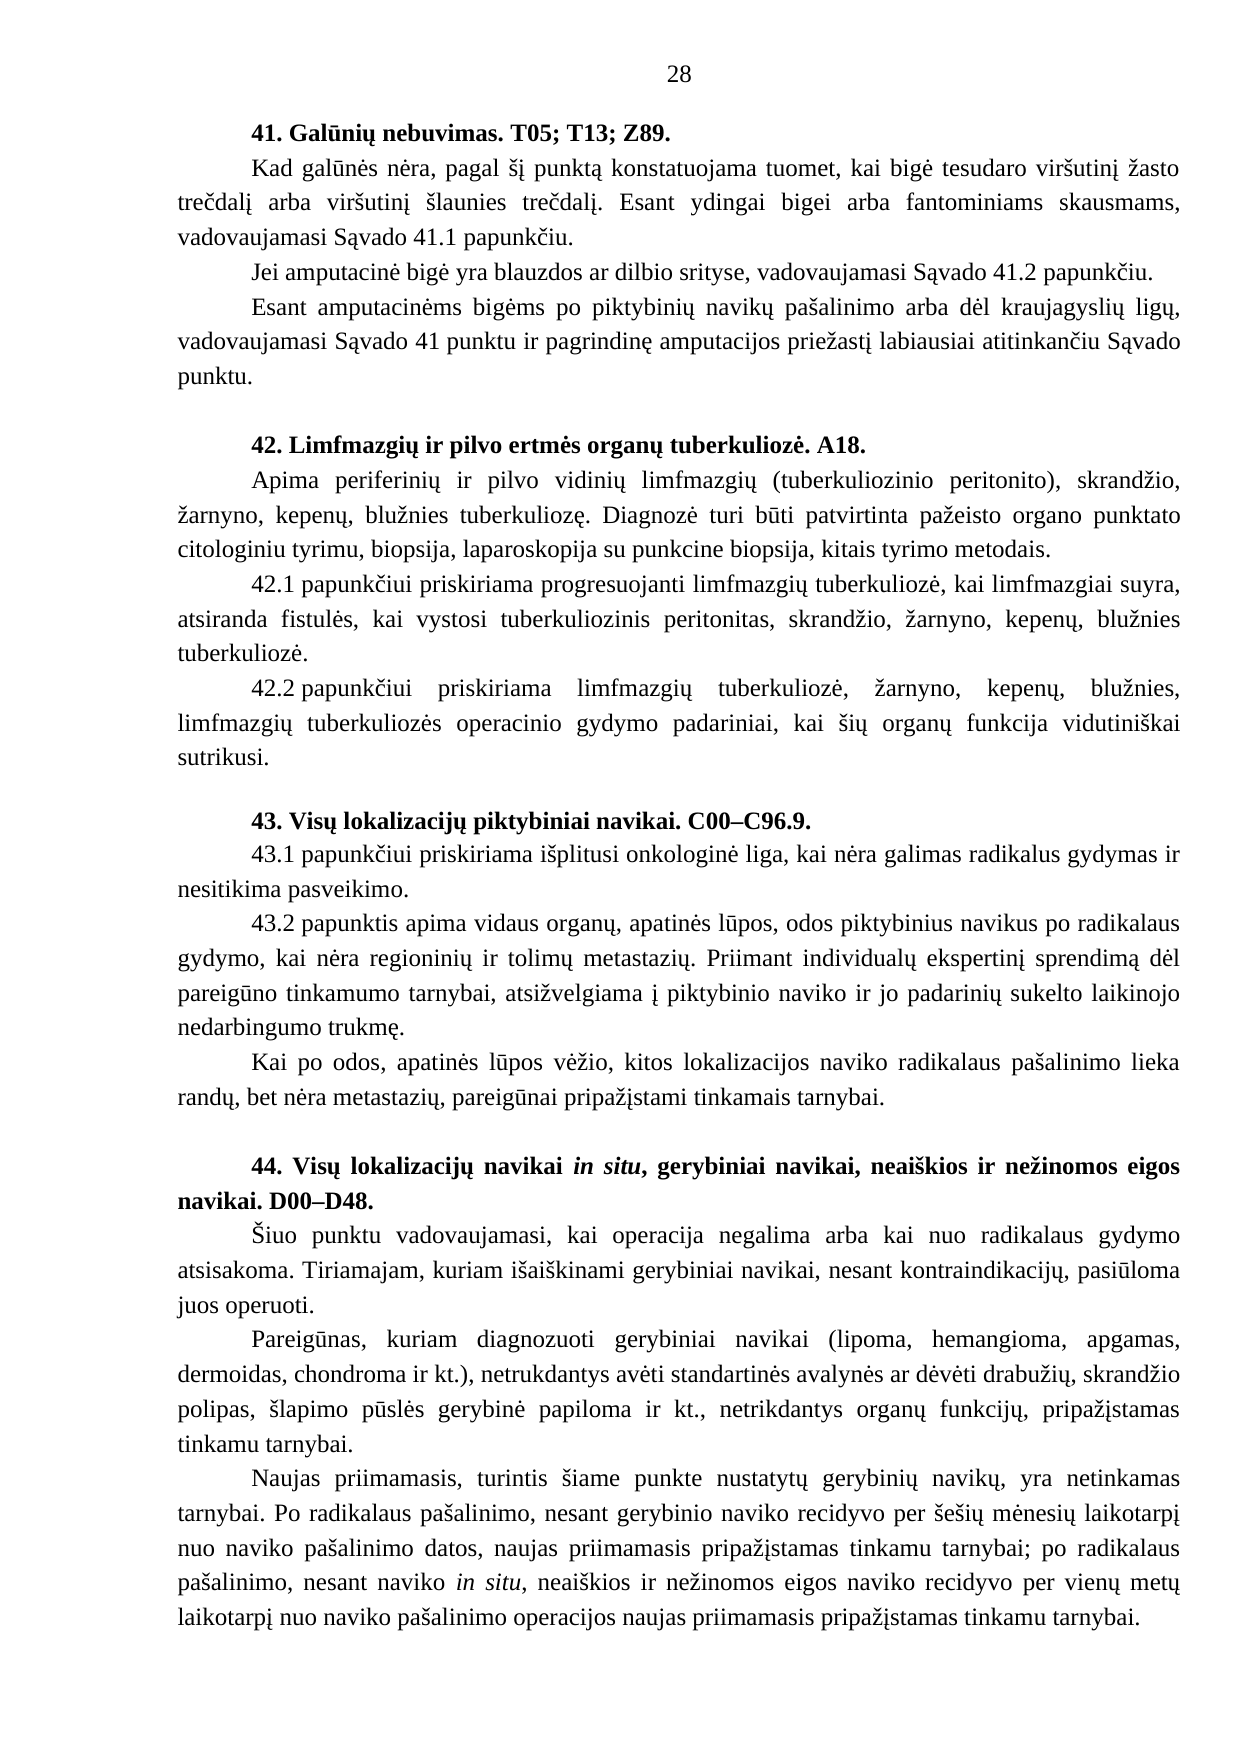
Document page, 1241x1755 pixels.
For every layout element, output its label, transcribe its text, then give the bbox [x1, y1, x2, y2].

text 42.1 papunkčiui priskiriama progresuojanti limfmazgių tuberkuliozė, kai limfmazgiai suyra, atsiranda fistulės, kai vystosi tuberkuliozinis peritonitas, skrandžio, žarnyno, kepenų, blužnies tuberkuliozė. [177, 569, 1181, 667]
text Kai po odos, apatinės lūpos vėžio, kitos lokalizacijos naviko radikalaus pašalinimo lieka randų, bet nėra metastazių, pareigūnai pripažįstami tinkamais tarnybai. [177, 1047, 1181, 1111]
text 41. Galūnių nebuvimas. T05; T13; Z89. [177, 118, 1181, 147]
text 43.2 papunktis apima vidaus organų, apatinės lūpos, odos piktybinius navikus po radikalaus gydymo, kai nėra regioninių ir tolimų metastazių. Priimant individualų ekspertinį sprendimą dėl pareigūno tinkamumo tarnybai, atsižvelgiama į piktybinio naviko ir jo padarinių sukelto laikinojo nedarbingumo trukmę. [177, 908, 1181, 1041]
text Naujas priimamasis, turintis šiame punkte nustatytų gerybinių navikų, yra netinkamas tarnybai. Po radikalaus pašalinimo, nesant gerybinio naviko recidyvo per šešių mėnesių laikotarpį nuo naviko pašalinimo datos, naujas priimamasis pripažįstamas tinkamu tarnybai; po radikalaus pašalinimo, nesant naviko in situ, neaiškios ir nežinomos eigos naviko recidyvo per vienų metų laikotarpį nuo naviko pašalinimo operacijos naujas priimamasis pripažįstamas tinkamu tarnybai. [177, 1463, 1181, 1631]
text Pareigūnas, kuriam diagnozuoti gerybiniai navikai (lipoma, hemangioma, apgamas, dermoidas, chondroma ir kt.), netrukdantys avėti standartinės avalynės ar dėvėti drabužių, skrandžio polipas, šlapimo pūslės gerybinė papiloma ir kt., netrikdantys organų funkcijų, pripažįstamas tinkamu tarnybai. [177, 1324, 1181, 1457]
text Jei amputacinė bigė yra blauzdos ar dilbio srityse, vadovaujamasi Sąvado 41.2 papunkčiu. [177, 257, 1181, 286]
text Kad galūnės nėra, pagal šį punktą konstatuojama tuomet, kai bigė tesudaro viršutinį žasto trečdalį arba viršutinį šlaunies trečdalį. Esant ydingai bigei arba fantominiams skausmams, vadovaujamasi Sąvado 41.1 papunkčiu. [177, 153, 1181, 251]
text 44. Visų lokalizacijų navikai in situ, gerybiniai navikai, neaiškios ir nežinomos eigos navikai. D00–D48. [177, 1151, 1181, 1214]
text Šiuo punktu vadovaujamasi, kai operacija negalima arba kai nuo radikalaus gydymo atsisakoma. Tiriamajam, kuriam išaiškinami gerybiniai navikai, nesant kontraindikacijų, pasiūloma juos operuoti. [177, 1221, 1181, 1319]
text 42. Limfmazgių ir pilvo ertmės organų tuberkuliozė. A18. [177, 430, 1181, 459]
text Apima periferinių ir pilvo vidinių limfmazgių (tuberkuliozinio peritonito), skrandžio, žarnyno, kepenų, blužnies tuberkuliozę. Diagnozė turi būti patvirtinta pažeisto organo punktato citologiniu tyrimu, biopsija, laparoskopija su punkcine biopsija, kitais tyrimo metodais. [177, 465, 1181, 563]
text 42.2 papunkčiui priskiriama limfmazgių tuberkuliozė, žarnyno, kepenų, blužnies, limfmazgių tuberkuliozės operacinio gydymo padariniai, kai šių organų funkcija vidutiniškai sutrikusi. [177, 673, 1181, 771]
text 43. Visų lokalizacijų piktybiniai navikai. C00–C96.9. [177, 806, 1181, 835]
text Esant amputacinėms bigėms po piktybinių navikų pašalinimo arba dėl kraujagyslių ligų, vadovaujamasi Sąvado 41 punktu ir pagrindinę amputacijos priežastį labiausiai atitinkančiu Sąvado punktu. [177, 292, 1181, 390]
text 43.1 papunkčiui priskiriama išplitusi onkologinė liga, kai nėra galimas radikalus gydymas ir nesitikima pasveikimo. [177, 839, 1181, 902]
